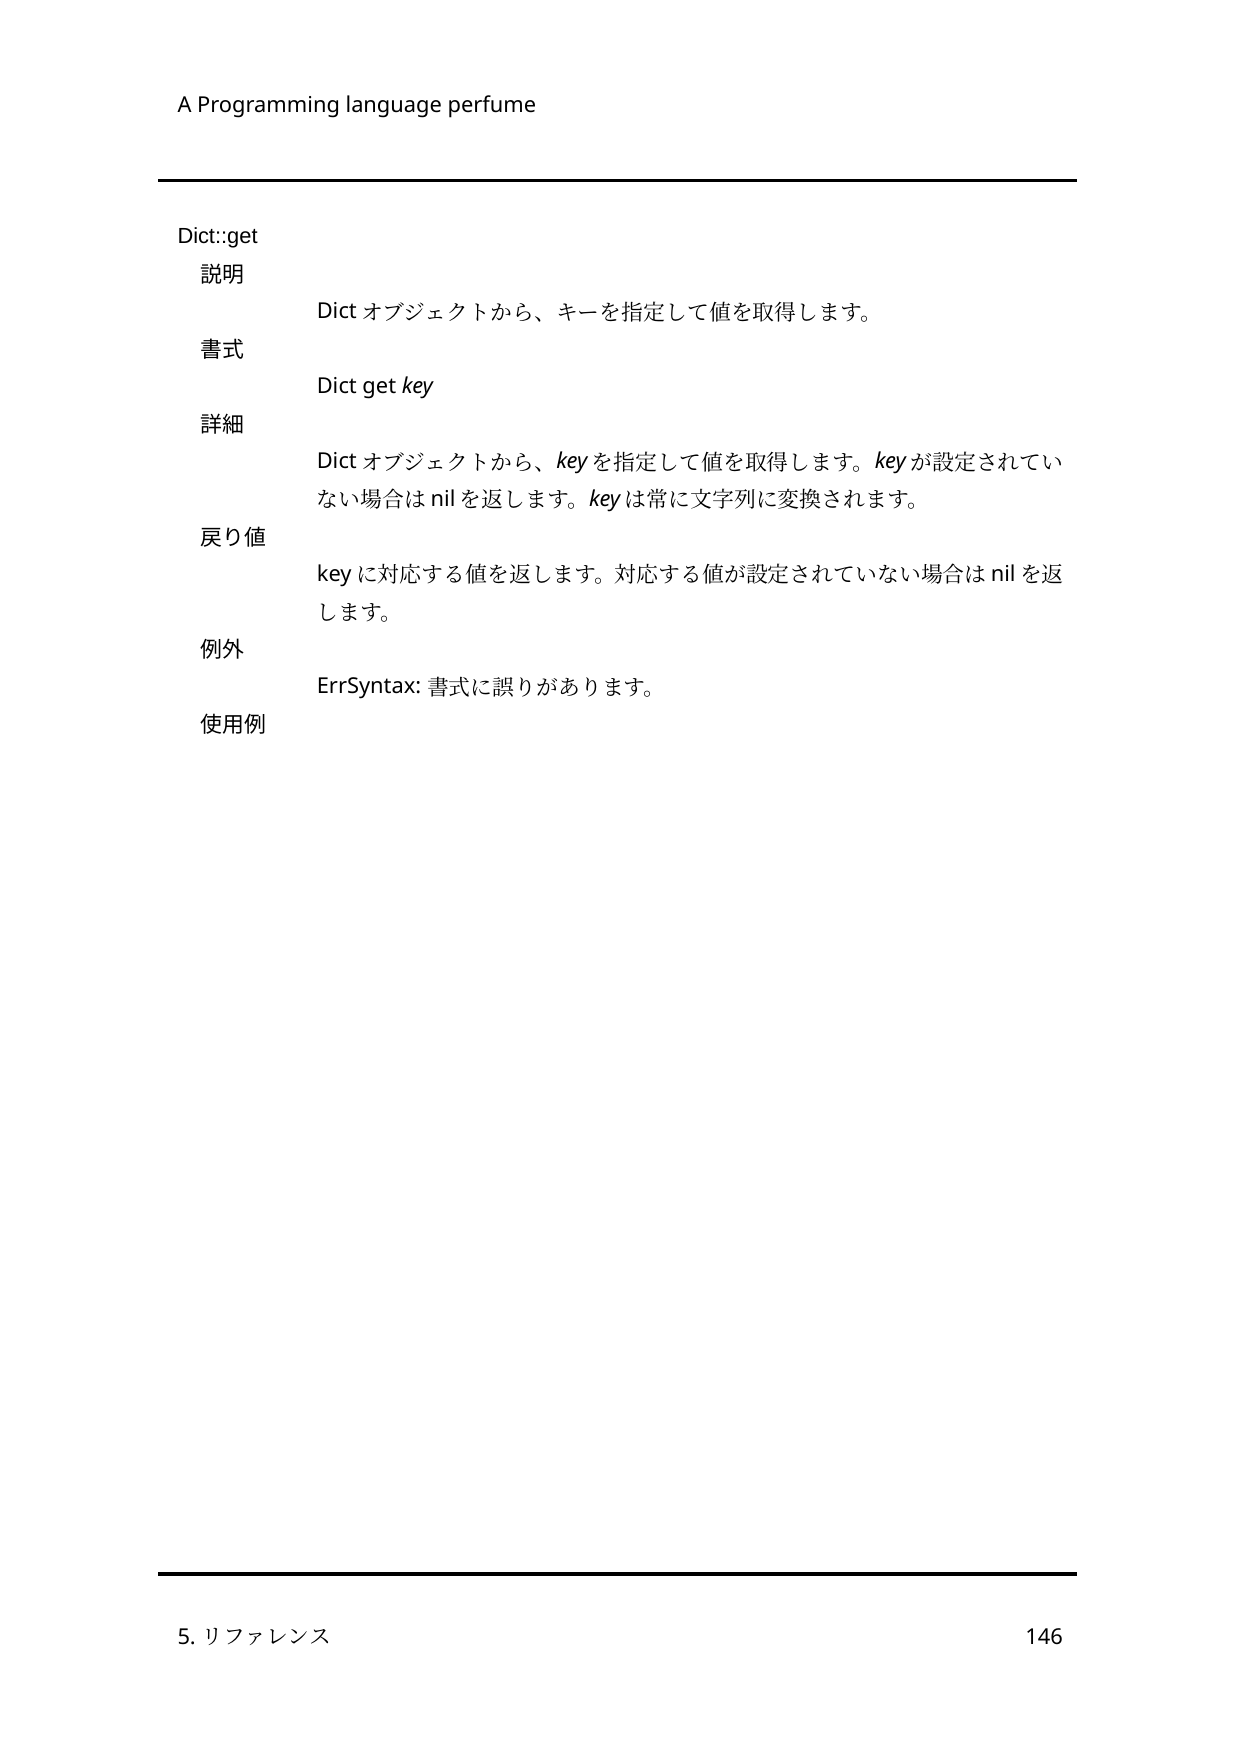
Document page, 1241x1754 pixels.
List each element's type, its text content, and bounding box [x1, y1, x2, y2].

table_cell 使用例 [200, 704, 317, 779]
table_cell 詳細 [200, 404, 317, 517]
table_cell [317, 704, 1063, 779]
table_cell 例外 [200, 629, 317, 704]
table_cell keyに対応する値を返します。対応する値が設定されていない場合はnilを返します。 [317, 517, 1063, 629]
subtitle Dict::get [177, 217, 1063, 254]
table_cell 書式 [200, 329, 317, 404]
table_cell Dictオブジェクトから、keyを指定して値を取得します。keyが設定されていない場合はnilを返します。keyは常に文字列に変換されます。 [317, 404, 1063, 517]
table_header 説明 [200, 254, 317, 329]
table_cell 戻り値 [200, 517, 317, 629]
table_cell Dict get key [317, 329, 1063, 404]
table_cell ErrSyntax: 書式に誤りがあります。 [317, 629, 1063, 704]
table_header Dictオブジェクトから、キーを指定して値を取得します。 [317, 254, 1063, 329]
